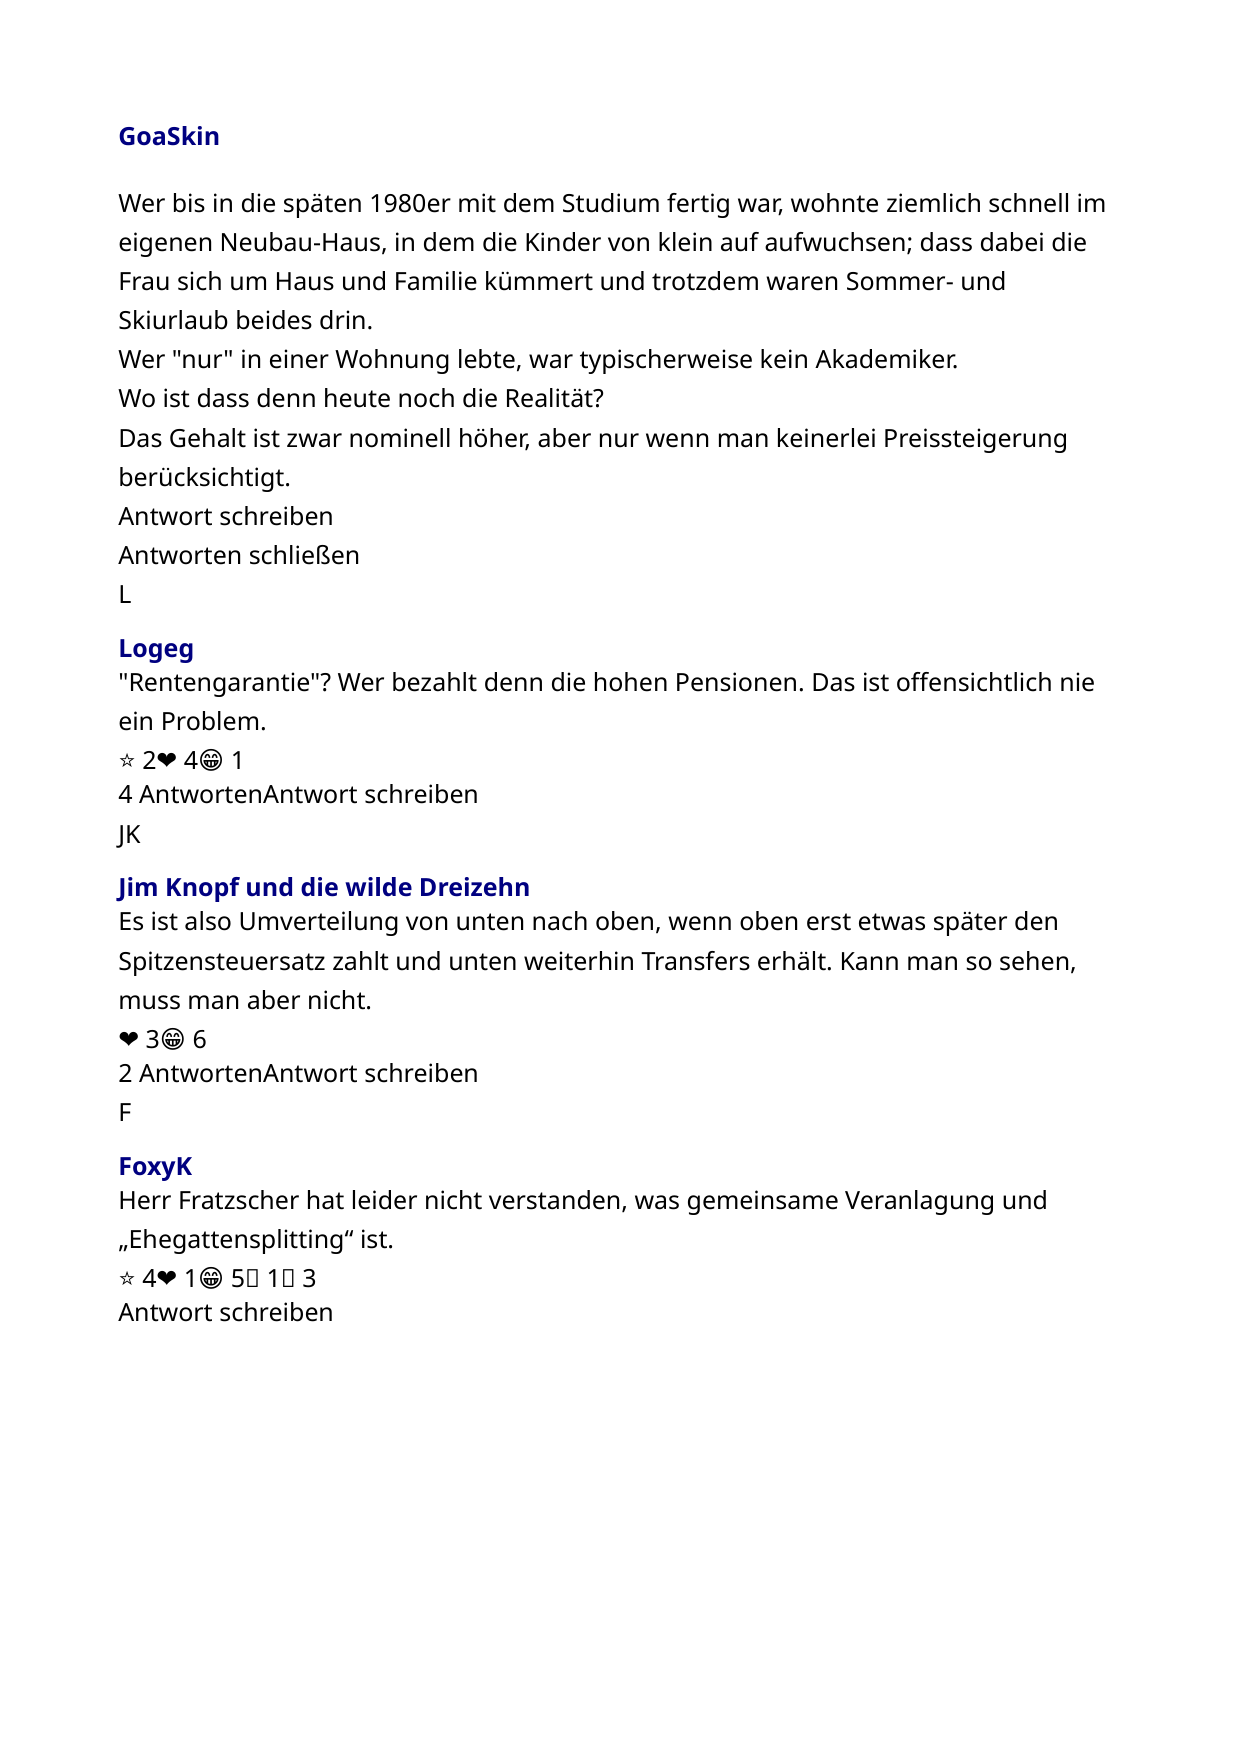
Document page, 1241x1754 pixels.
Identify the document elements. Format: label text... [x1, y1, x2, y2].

text ⭐️ 4❤️ 1😁 5🙁 1🤨 3 [118, 1261, 1122, 1295]
text "Rentengarantie"? Wer bezahlt denn die hohen Pensionen. Das ist offensichtlich nie ein Problem. [118, 665, 1122, 738]
subtitle FoxyK [118, 1148, 1122, 1183]
text ⭐️ 2❤️ 4😁 1 [118, 743, 1122, 777]
text Wo ist dass denn heute noch die Realität? [118, 381, 1122, 415]
text L [118, 577, 1122, 611]
text Antwort schreiben [118, 498, 1122, 533]
text Es ist also Umverteilung von unten nach oben, wenn oben erst etwas später den Spitzensteuersatz zahlt und unten weiterhin Transfers erhält. Kann man so sehen, muss man aber nicht. [118, 904, 1122, 1016]
text Herr Fratzscher hat leider nicht verstanden, was gemeinsame Veranlagung und „Ehegattensplitting“ ist. [118, 1183, 1122, 1256]
subtitle GoaSkin [118, 118, 1122, 152]
text Wer "nur" in einer Wohnung lebte, war typischerweise kein Akademiker. [118, 342, 1122, 376]
text Das Gehalt ist zwar nominell höher, aber nur wenn man keinerlei Preissteigerung berücksichtigt. [118, 420, 1122, 493]
text 4 AntwortenAntwort schreiben [118, 777, 1122, 811]
subtitle Logeg [118, 631, 1122, 665]
text 2 AntwortenAntwort schreiben [118, 1056, 1122, 1090]
text F [118, 1095, 1122, 1129]
text Wer bis in die späten 1980er mit dem Studium fertig war, wohnte ziemlich schnell im eigenen Neubau-Haus, in dem die Kinder von klein auf aufwuchsen; dass dabei die Frau sich um Haus und Familie kümmert und trotzdem waren Sommer- und Skiurlaub beides drin. [118, 185, 1122, 337]
subtitle Jim Knopf und die wilde Dreizehn [118, 870, 1122, 904]
text Antwort schreiben [118, 1295, 1122, 1329]
text Antworten schließen [118, 538, 1122, 572]
text ❤️ 3😁 6 [118, 1022, 1122, 1056]
text JK [118, 816, 1122, 850]
